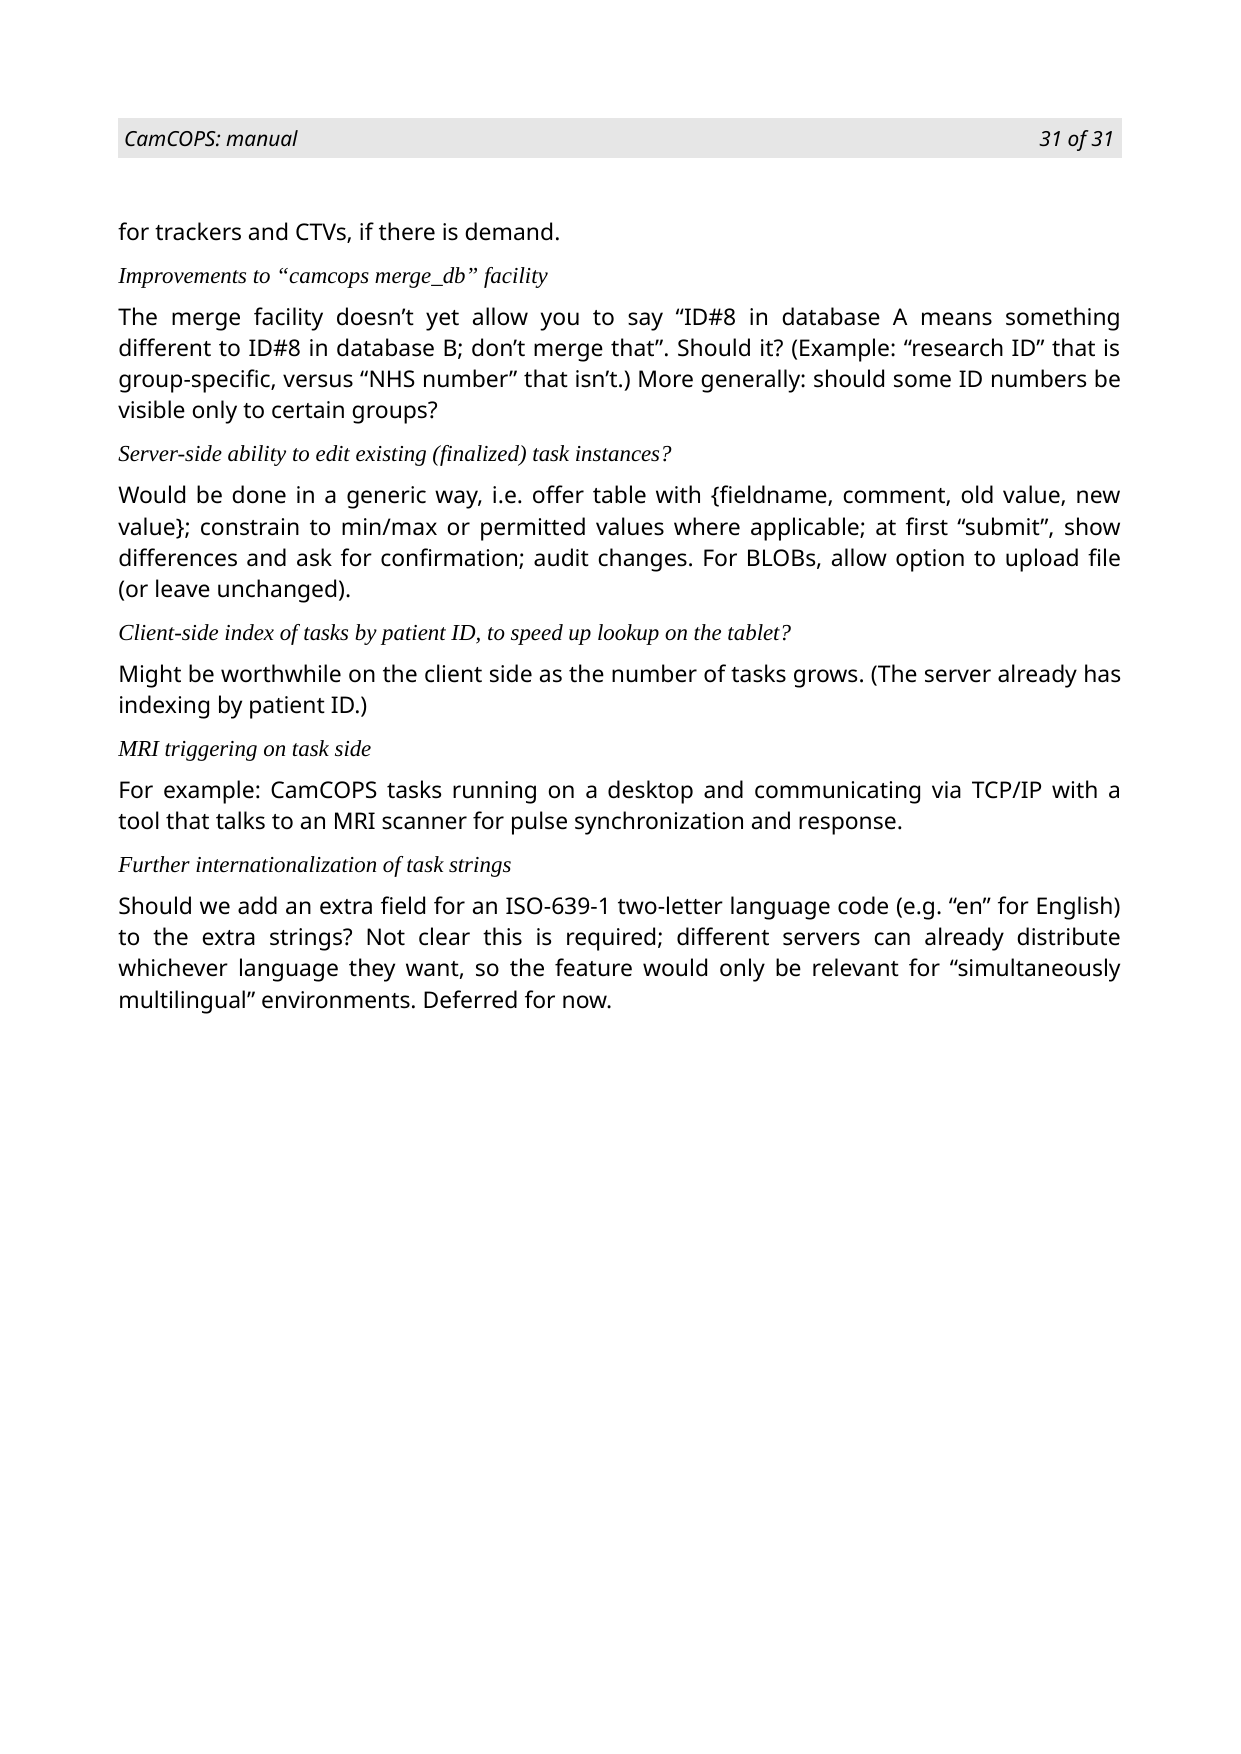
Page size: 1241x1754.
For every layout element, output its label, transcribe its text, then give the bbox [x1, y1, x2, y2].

text for trackers and CTVs, if there is demand. [118, 216, 1122, 247]
subtitle Client-side index of tasks by patient ID, to speed up lookup on the tablet? [118, 619, 1122, 645]
subtitle MRI triggering on task side [118, 735, 1122, 761]
subtitle Further internationalization of task strings [118, 851, 1122, 877]
subtitle Server-side ability to edit existing (finalized) task instances? [118, 441, 1122, 467]
subtitle Improvements to “camcops merge_db” facility [118, 262, 1122, 288]
text The merge facility doesn’t yet allow you to say “ID#8 in database A means something different to ID#8 in database B; don’t merge that”. Should it? (Example: “research ID” that is group-specific, versus “NHS number” that isn’t.) More generally: should some ID numbers be visible only to certain groups? [118, 301, 1122, 426]
text Would be done in a generic way, i.e. offer table with {fieldname, comment, old value, new value}; constrain to min/max or permitted values where applicable; at first “submit”, show differences and ask for confirmation; audit changes. For BLOBs, allow option to upload file (or leave unchanged). [118, 479, 1122, 604]
text Should we add an extra field for an ISO-639-1 two-letter language code (e.g. “en” for English) to the extra strings? Not clear this is required; different servers can already distribute whichever language they want, so the feature would only be relevant for “simultaneously multilingual” environments. Deferred for now. [118, 890, 1122, 1015]
text Might be worthwhile on the client side as the number of tasks grows. (The server already has indexing by patient ID.) [118, 658, 1122, 720]
text For example: CamCOPS tasks running on a desktop and communicating via TCP/IP with a tool that talks to an MRI scanner for pulse synchronization and response. [118, 774, 1122, 836]
